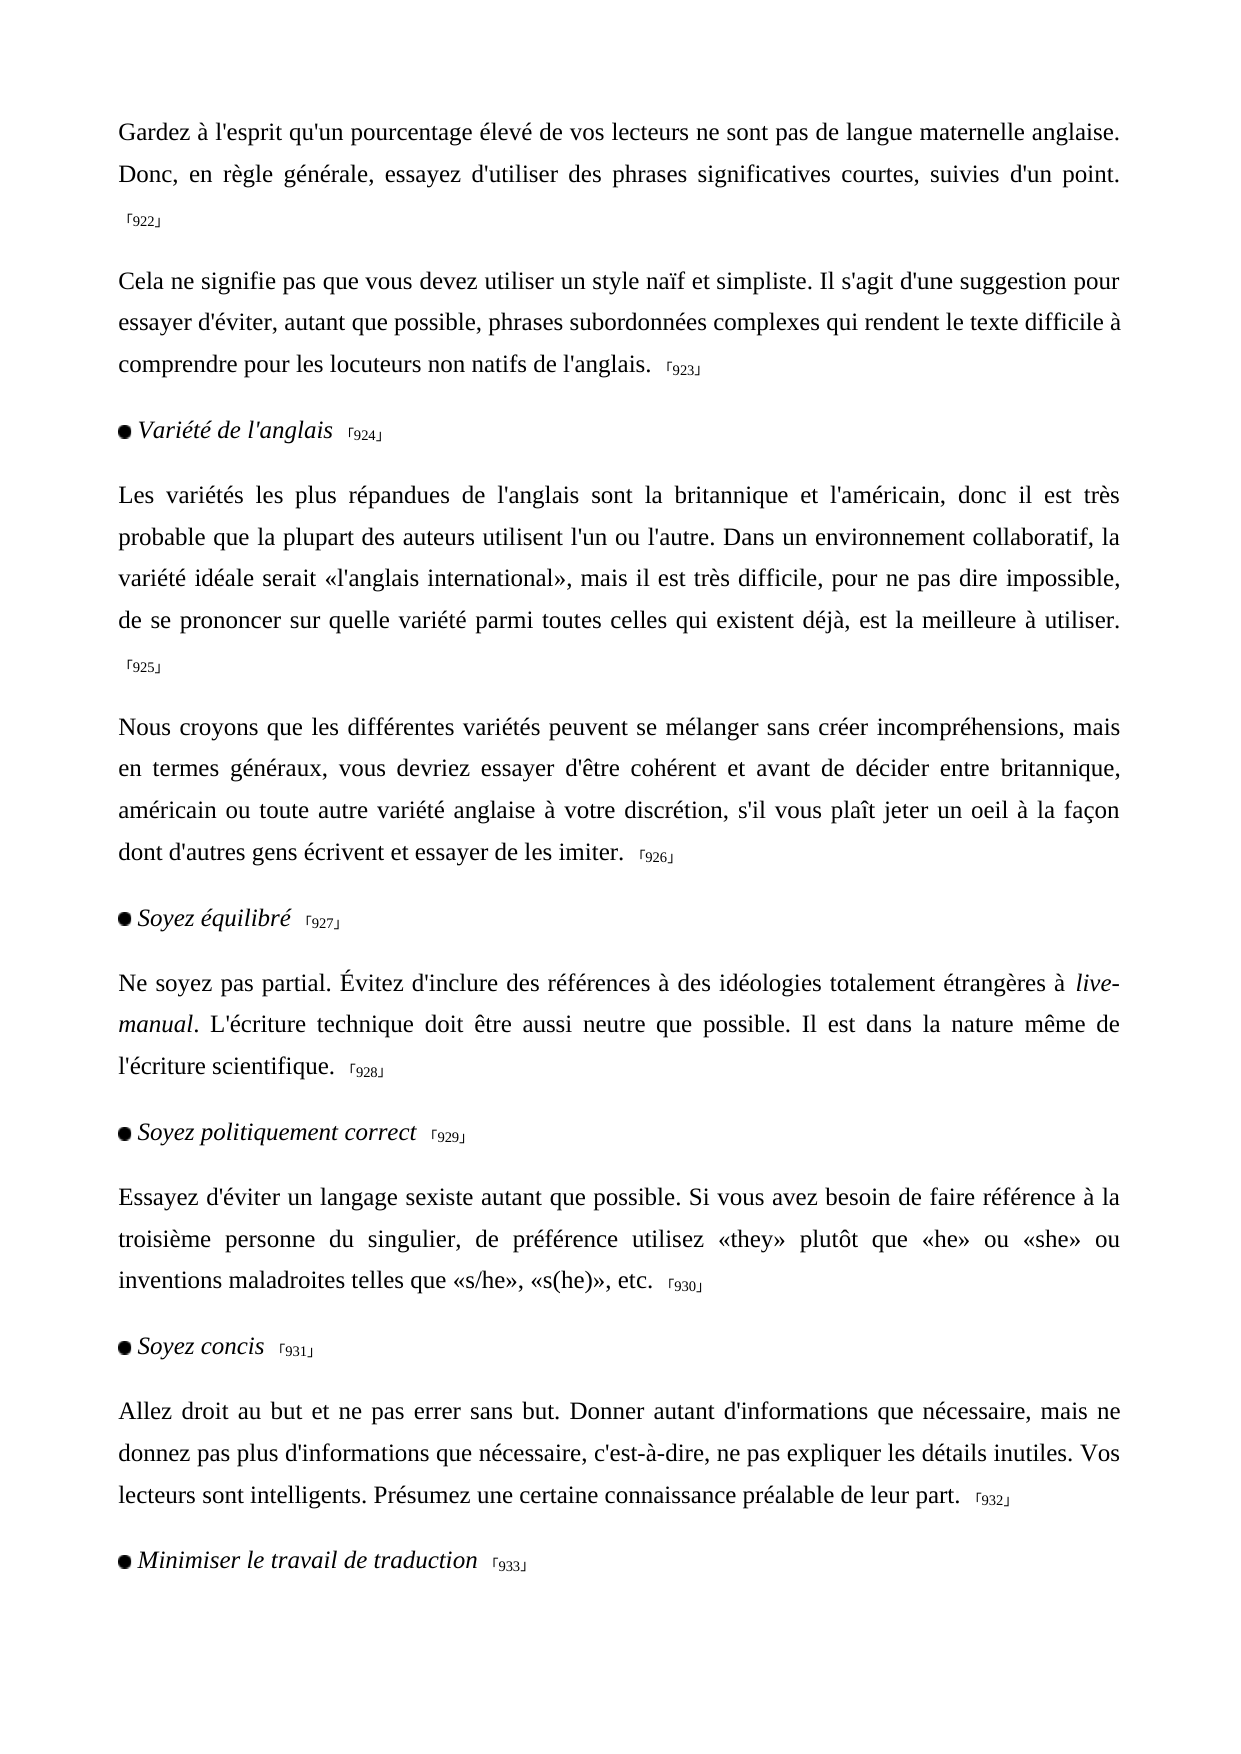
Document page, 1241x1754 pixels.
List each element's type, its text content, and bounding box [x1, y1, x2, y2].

picture [118, 425, 132, 439]
text Ne soyez pas partial. Évitez d'inclure des références à des idéologies totalement étrangères à live-manual. L'écriture technique doit être aussi neutre que possible. Il est dans la nature même de l'écriture scientifique. 「928」 [118, 969, 1122, 1080]
text Variété de l'anglais 「924」 [118, 416, 1122, 444]
picture [118, 1127, 132, 1141]
picture [118, 1555, 132, 1569]
text Cela ne signifie pas que vous devez utiliser un style naïf et simpliste. Il s'agit d'une suggestion pour essayer d'éviter, autant que possible, phrases subordonnées complexes qui rendent le texte difficile à comprendre pour les locuteurs non natifs de l'anglais. 「923」 [118, 267, 1122, 378]
picture [118, 1341, 132, 1355]
text Les variétés les plus répandues de l'anglais sont la britannique et l'américain, donc il est très probable que la plupart des auteurs utilisent l'un ou l'autre. Dans un environnement collaboratif, la variété idéale serait «l'anglais international», mais il est très difficile, pour ne pas dire impossible, de se prononcer sur quelle variété parmi toutes celles qui existent déjà, est la meilleure à utiliser. 「925」 [118, 481, 1122, 676]
text Soyez concis 「931」 [118, 1332, 1122, 1360]
text Nous croyons que les différentes variétés peuvent se mélanger sans créer incompréhensions, mais en termes généraux, vous devriez essayer d'être cohérent et avant de décider entre britannique, américain ou toute autre variété anglaise à votre discrétion, s'il vous plaît jeter un oeil à la façon dont d'autres gens écrivent et essayer de les imiter. 「926」 [118, 713, 1122, 866]
text Soyez équilibré 「927」 [118, 903, 1122, 931]
text Allez droit au but et ne pas errer sans but. Donner autant d'informations que nécessaire, mais ne donnez pas plus d'informations que nécessaire, c'est-à-dire, ne pas expliquer les détails inutiles. Vos lecteurs sont intelligents. Présumez une certaine connaissance préalable de leur part. 「932」 [118, 1397, 1122, 1509]
text Essayez d'éviter un langage sexiste autant que possible. Si vous avez besoin de faire référence à la troisième personne du singulier, de préférence utilisez «they» plutôt que «he» ou «she» ou inventions maladroites telles que «s/he», «s(he)», etc. 「930」 [118, 1183, 1122, 1294]
text Gardez à l'esprit qu'un pourcentage élevé de vos lecteurs ne sont pas de langue maternelle anglaise. Donc, en règle générale, essayez d'utiliser des phrases significatives courtes, suivies d'un point. 「922」 [118, 118, 1122, 229]
text Soyez politiquement correct 「929」 [118, 1118, 1122, 1146]
text Minimiser le travail de traduction 「933」 [118, 1546, 1122, 1574]
picture [118, 912, 132, 926]
